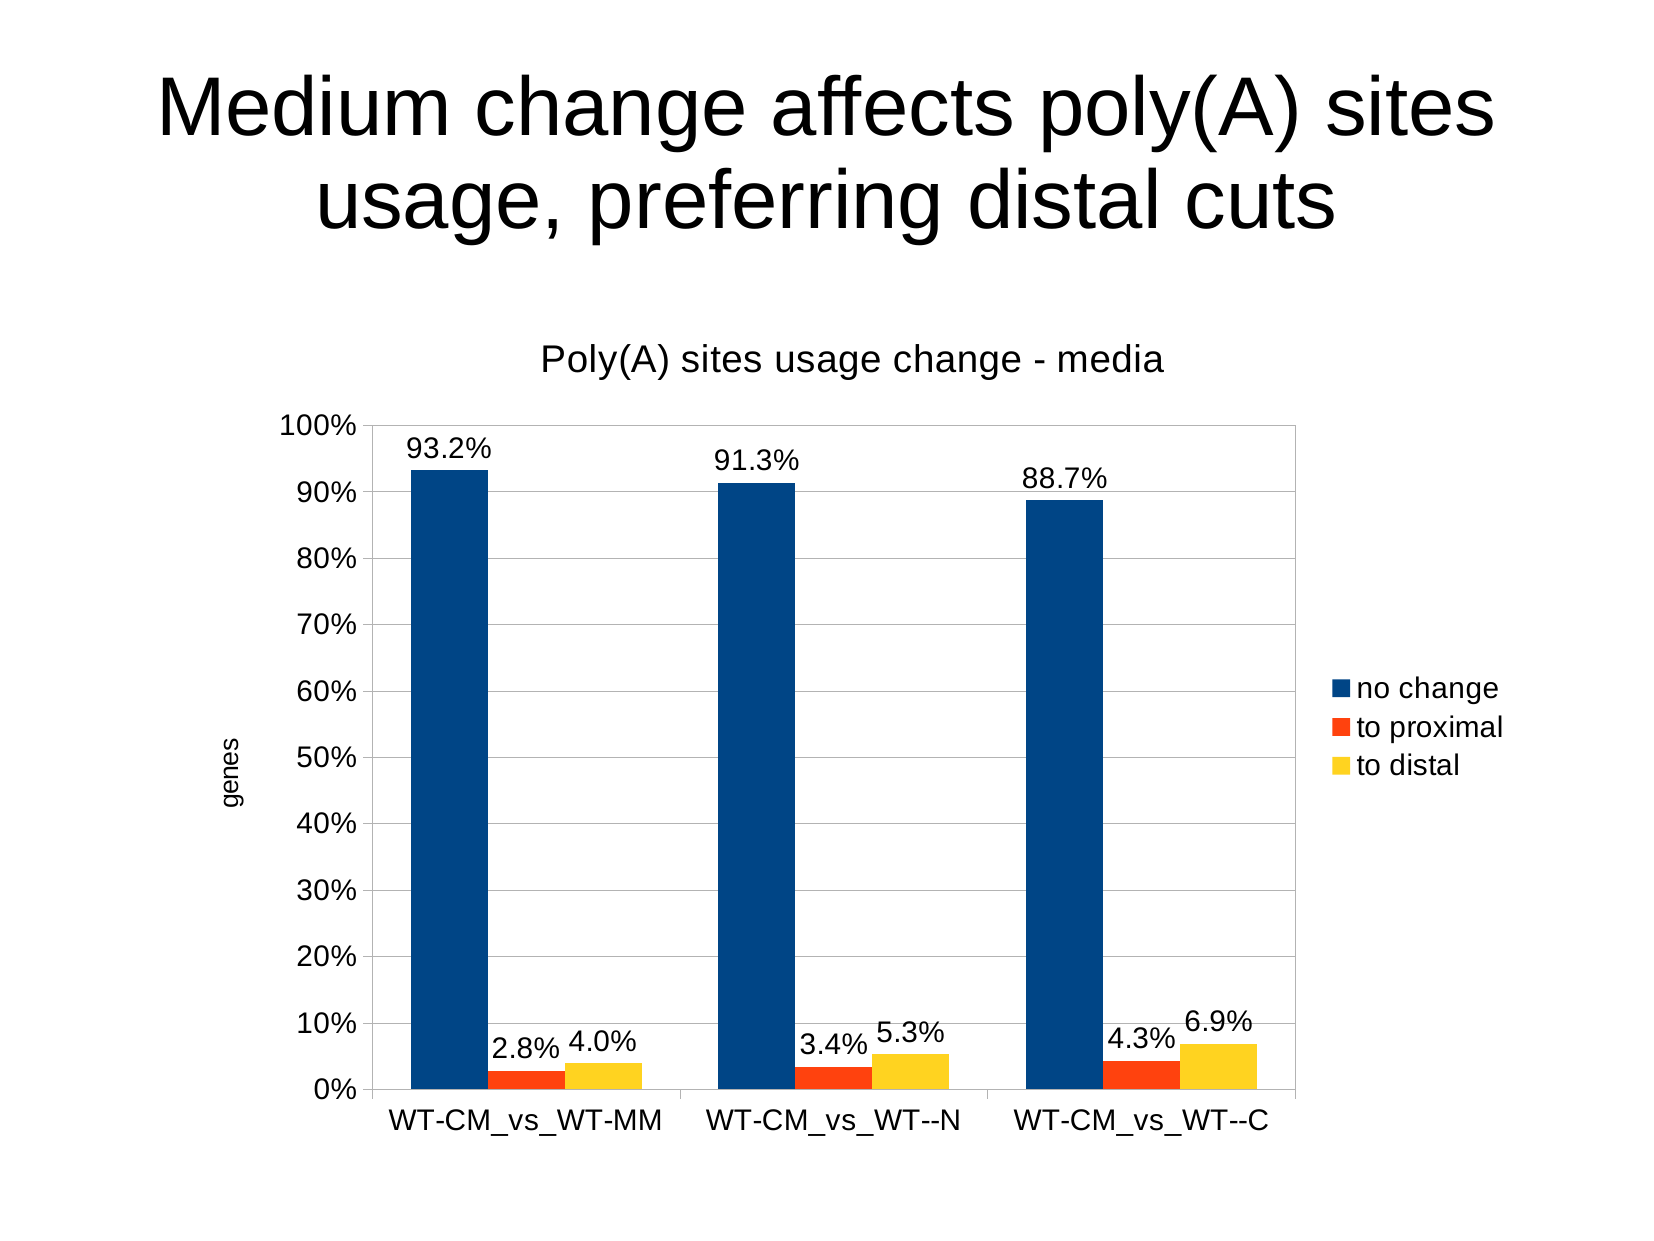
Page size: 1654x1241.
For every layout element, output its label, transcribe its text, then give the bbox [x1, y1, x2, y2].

chart [180, 300, 1526, 1155]
title Medium change affects poly(A) sites usage, preferring distal cuts [82, 49, 1571, 257]
